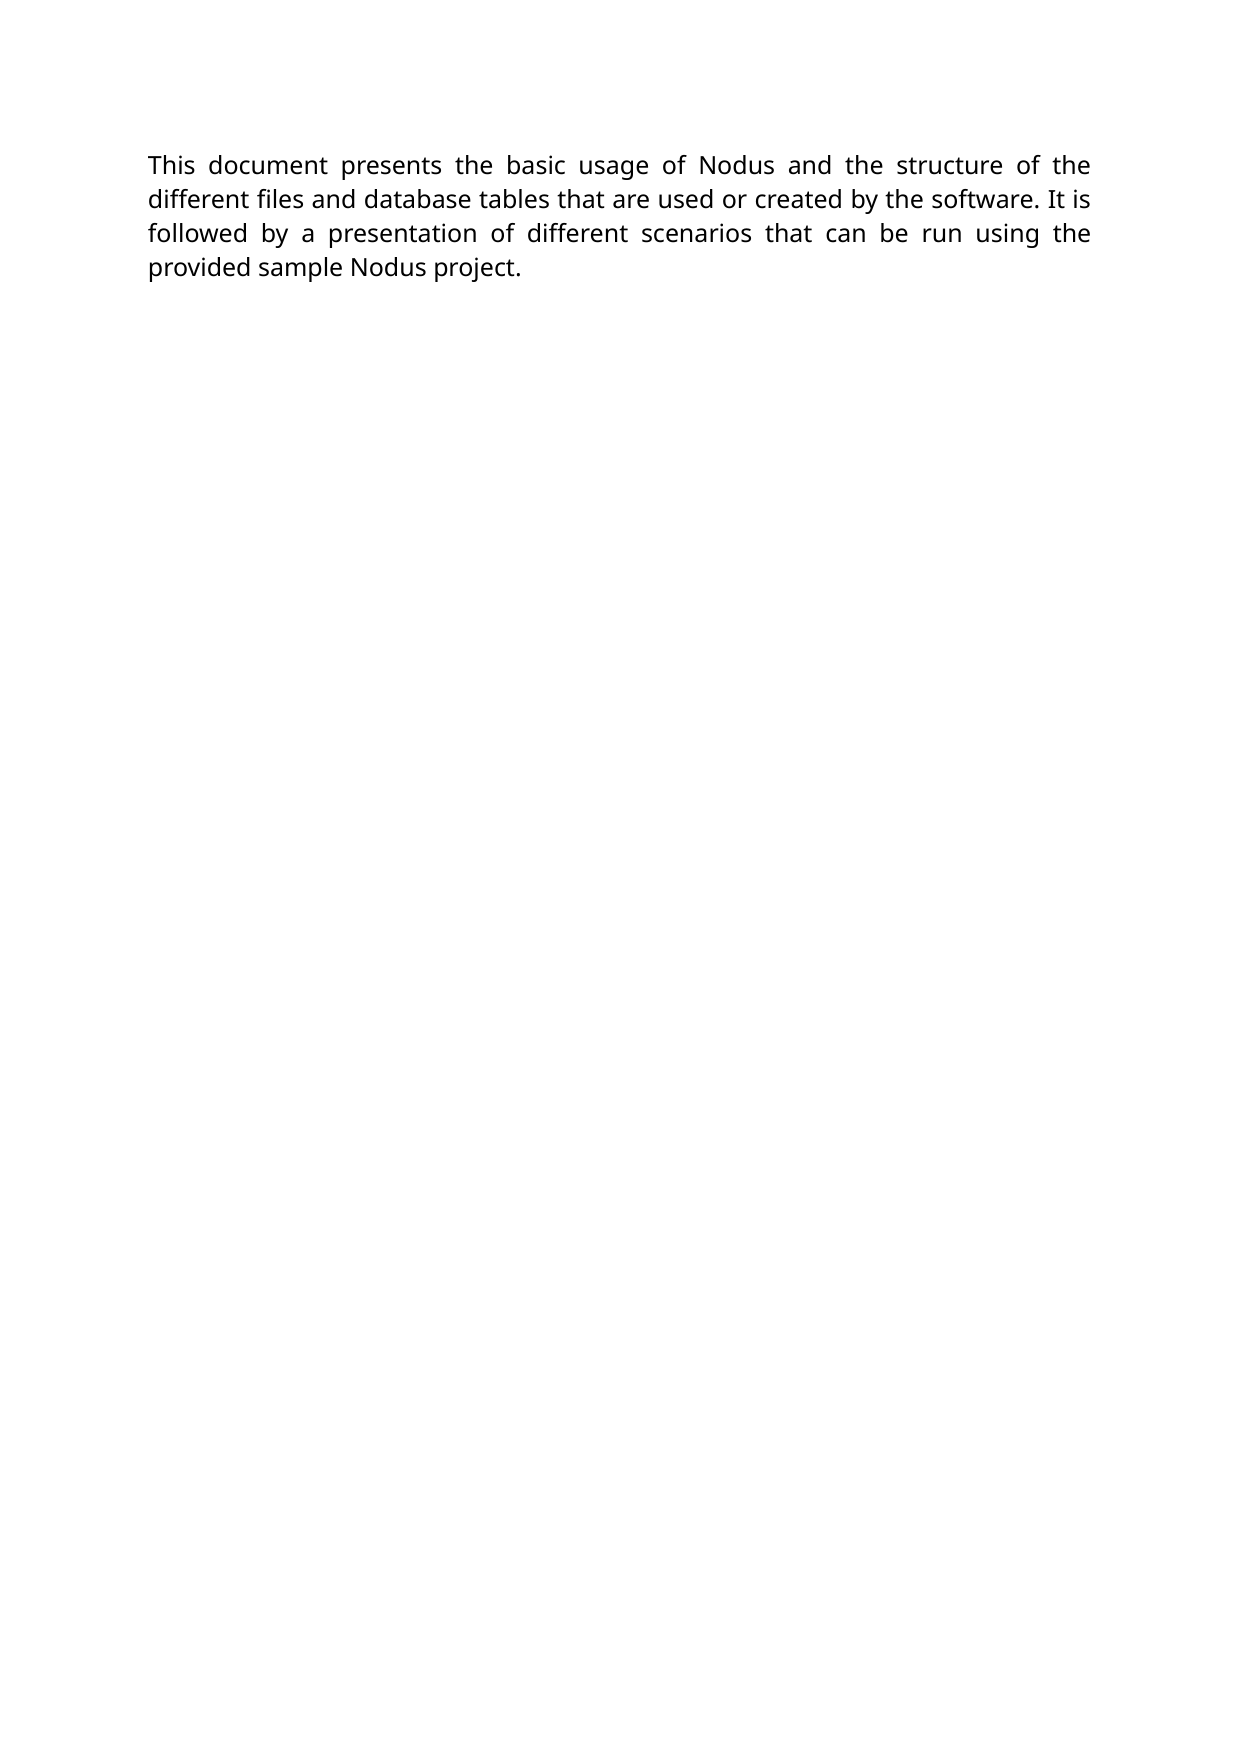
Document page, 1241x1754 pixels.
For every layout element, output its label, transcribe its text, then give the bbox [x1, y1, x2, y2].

text This document presents the basic usage of Nodus and the structure of the different files and database tables that are used or created by the software. It is followed by a presentation of different scenarios that can be run using the provided sample Nodus project. [148, 148, 1093, 284]
